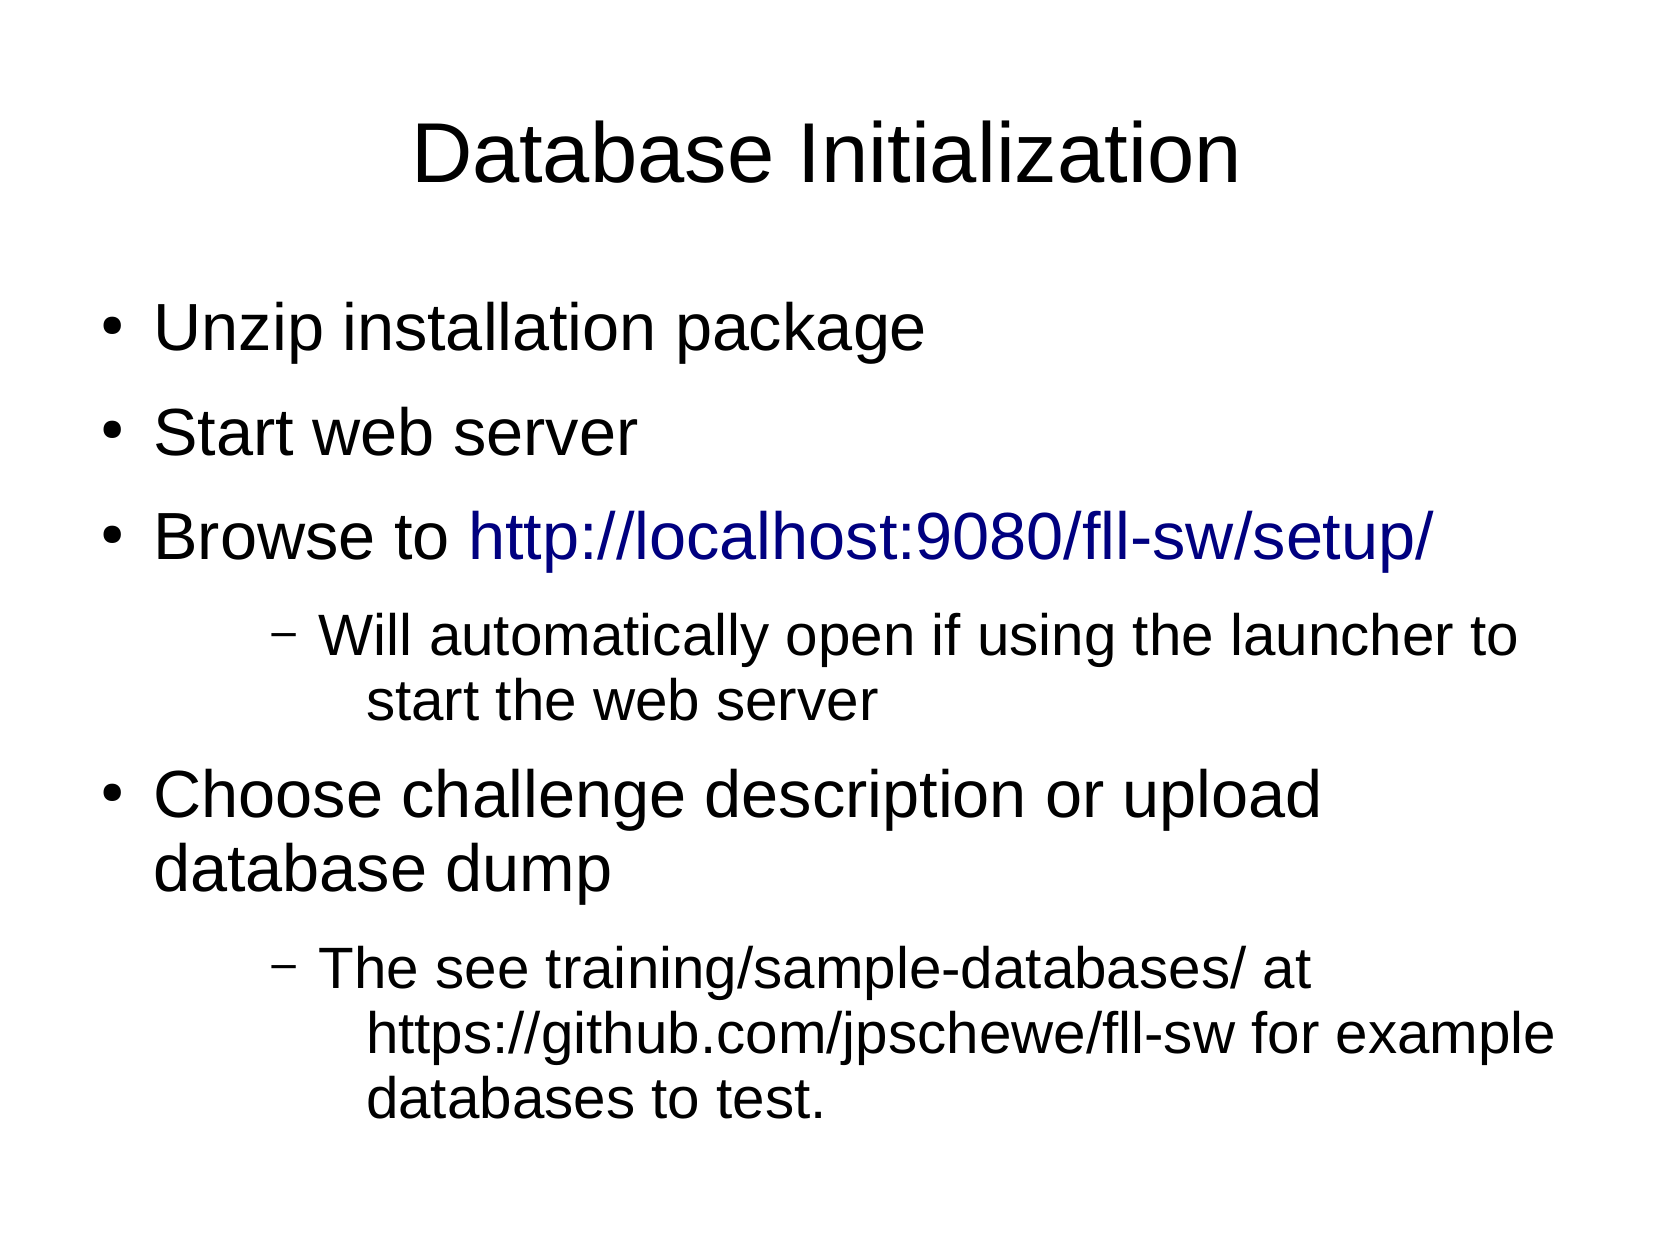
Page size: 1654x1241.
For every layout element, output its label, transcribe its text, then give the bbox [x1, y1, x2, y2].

list Unzip installation package Start web server Browse to http://localhost:9080/fll-sw/setup/ Will automatically open if using the launcher to start the web server Choose challenge description or upload database dump The see training/sample-databases/ at https://github.com/jpschewe/fll-sw for example databases to test. [82, 290, 1571, 1131]
title Database Initialization [82, 49, 1571, 257]
